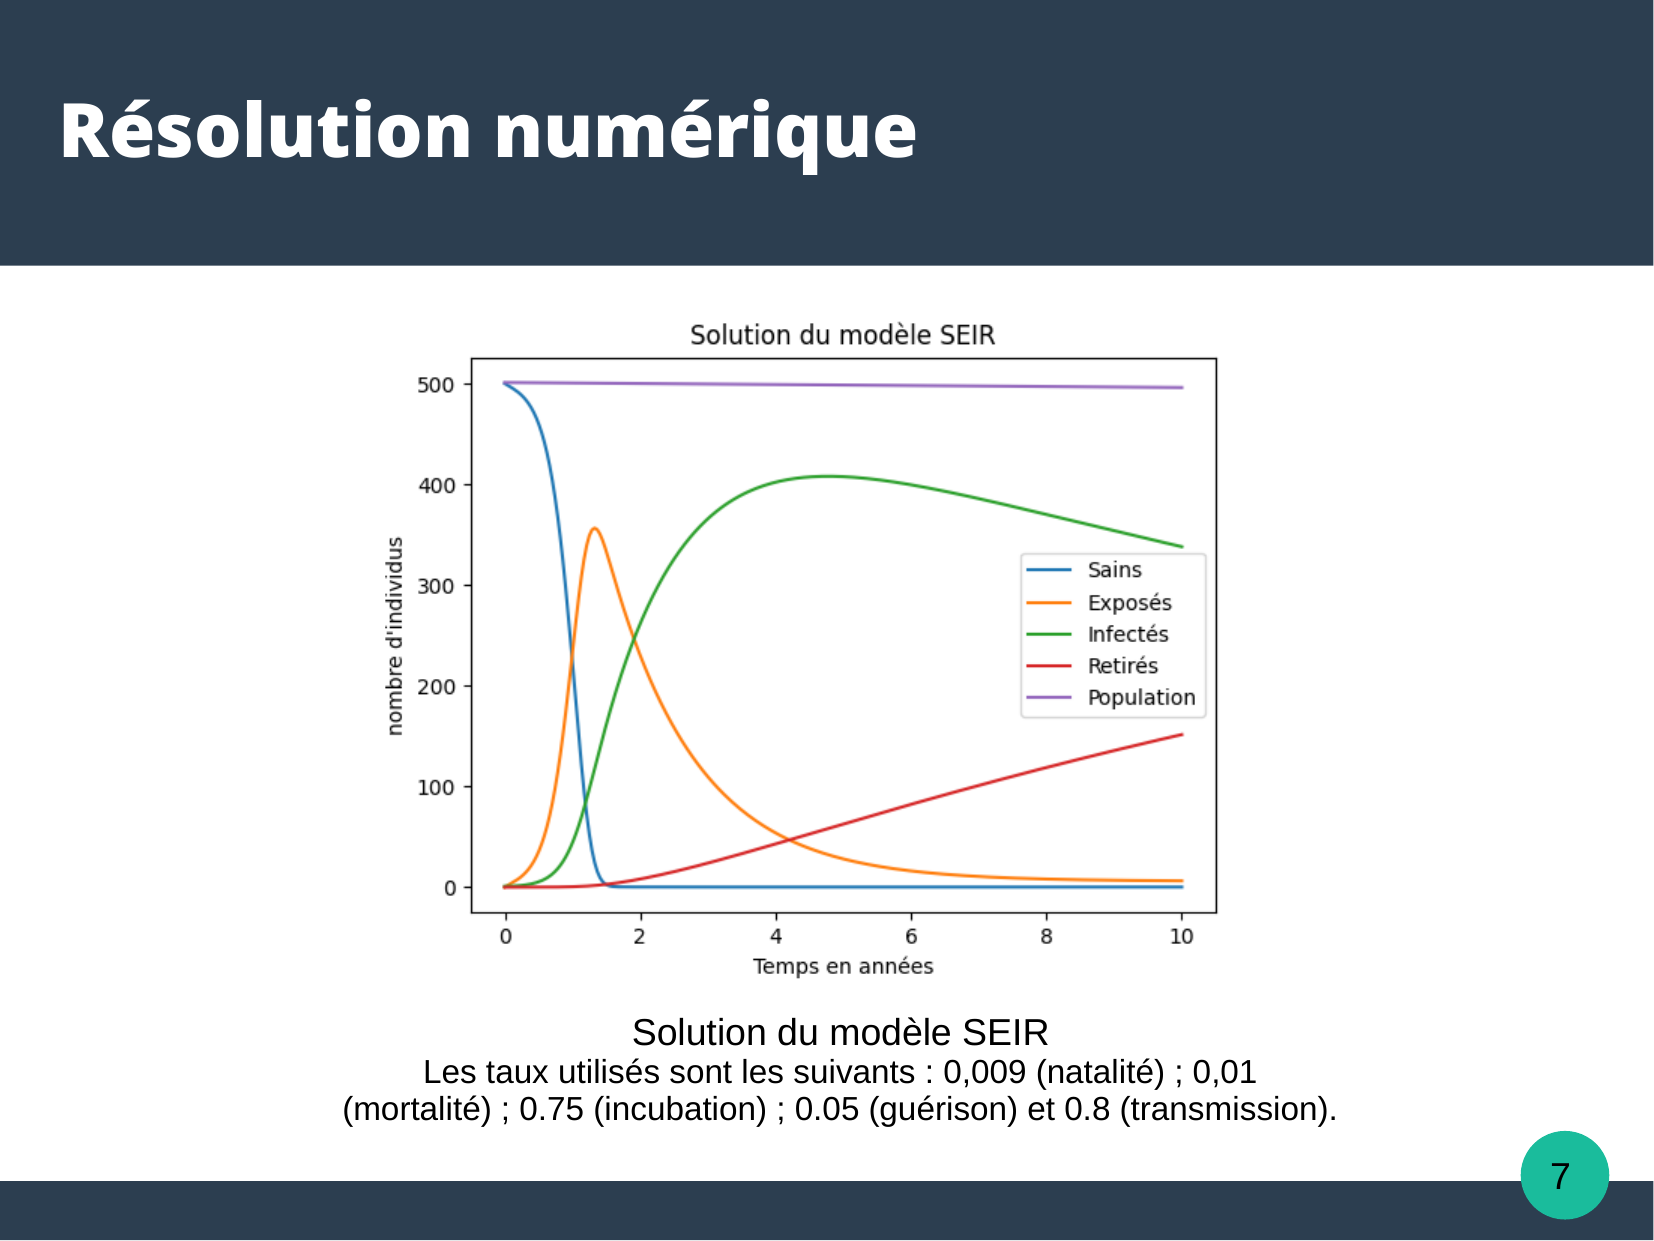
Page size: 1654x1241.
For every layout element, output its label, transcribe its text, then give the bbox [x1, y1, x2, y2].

text_box 7 [1535, 1147, 1586, 1205]
text_box Solution du modèle SEIR Les taux utilisés sont les suivants : 0,009 (natalité) ; 0,01 (mortalité) ; 0.75 (incubation) ; 0.05 (guérison) et 0.8 (transmission). [323, 1003, 1359, 1241]
title Résolution numérique [59, 49, 1595, 207]
picture [351, 271, 1312, 992]
